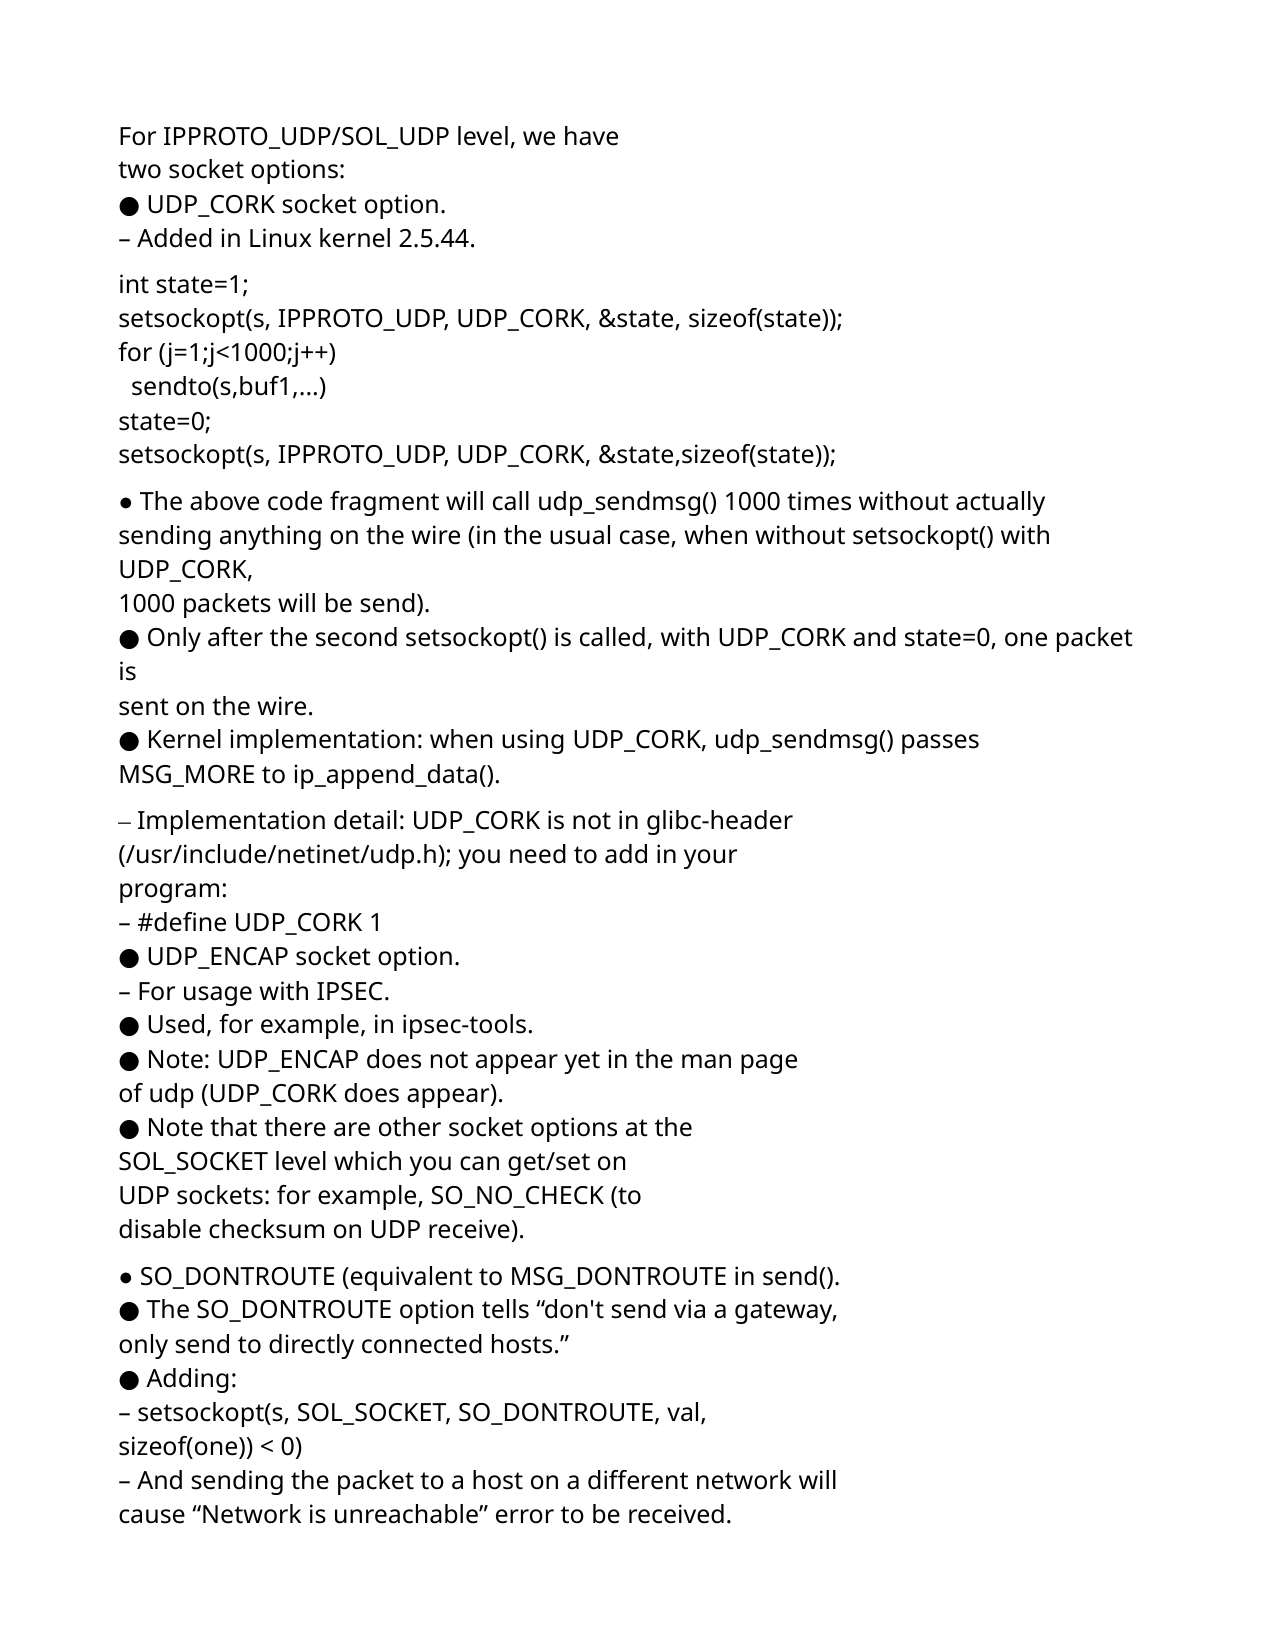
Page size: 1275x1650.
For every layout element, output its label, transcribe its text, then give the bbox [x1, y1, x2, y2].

text – Implementation detail: UDP_CORK is not in glibc-header (/usr/include/netinet/udp.h); you need to add in your program: – #define UDP_CORK 1 ● UDP_ENCAP socket option. – For usage with IPSEC. ● Used, for example, in ipsec-tools. ● Note: UDP_ENCAP does not appear yet in the man page of udp (UDP_CORK does appear). ● Note that there are other socket options at the SOL_SOCKET level which you can get/set on UDP sockets: for example, SO_NO_CHECK (to disable checksum on UDP receive). [118, 803, 1157, 1246]
text For IPPROTO_UDP/SOL_UDP level, we have two socket options: ● UDP_CORK socket option. – Added in Linux kernel 2.5.44. [118, 118, 1157, 254]
text ● SO_DONTROUTE (equivalent to MSG_DONTROUTE in send(). ● The SO_DONTROUTE option tells “don't send via a gateway, only send to directly connected hosts.” ● Adding: – setsockopt(s, SOL_SOCKET, SO_DONTROUTE, val, sizeof(one)) < 0) – And sending the packet to a host on a different network will cause “Network is unreachable” error to be received. [118, 1258, 1157, 1531]
text ● The above code fragment will call udp_sendmsg() 1000 times without actually sending anything on the wire (in the usual case, when without setsockopt() with UDP_CORK, 1000 packets will be send). ● Only after the second setsockopt() is called, with UDP_CORK and state=0, one packet is sent on the wire. ● Kernel implementation: when using UDP_CORK, udp_sendmsg() passes MSG_MORE to ip_append_data(). [118, 484, 1157, 790]
text int state=1; setsockopt(s, IPPROTO_UDP, UDP_CORK, &state, sizeof(state)); for (j=1;j<1000;j++) sendto(s,buf1,...) state=0; setsockopt(s, IPPROTO_UDP, UDP_CORK, &state,sizeof(state)); [118, 267, 1157, 471]
